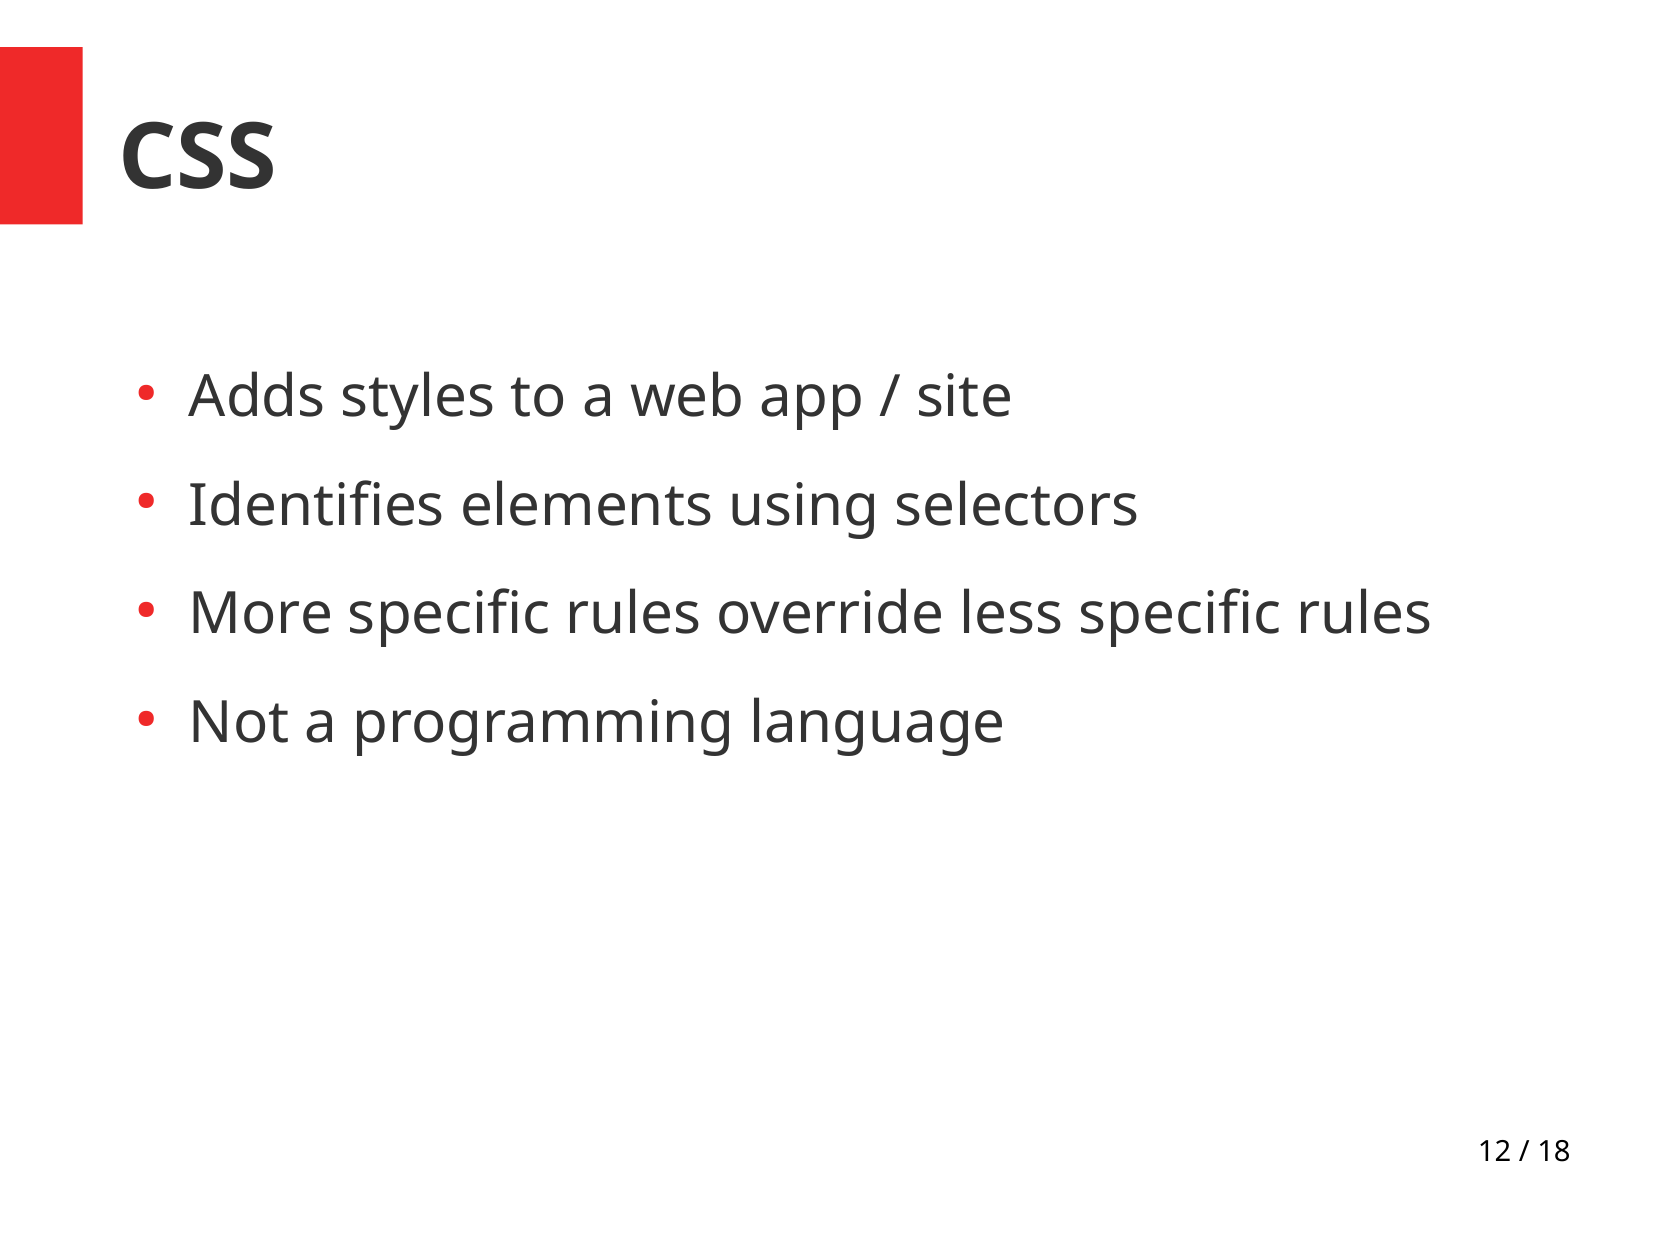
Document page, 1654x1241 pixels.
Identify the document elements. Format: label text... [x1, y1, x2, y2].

list Adds styles to a web app / site Identifies elements using selectors More specific rules override less specific rules Not a programming language [118, 354, 1536, 1074]
title CSS [118, 49, 1571, 257]
